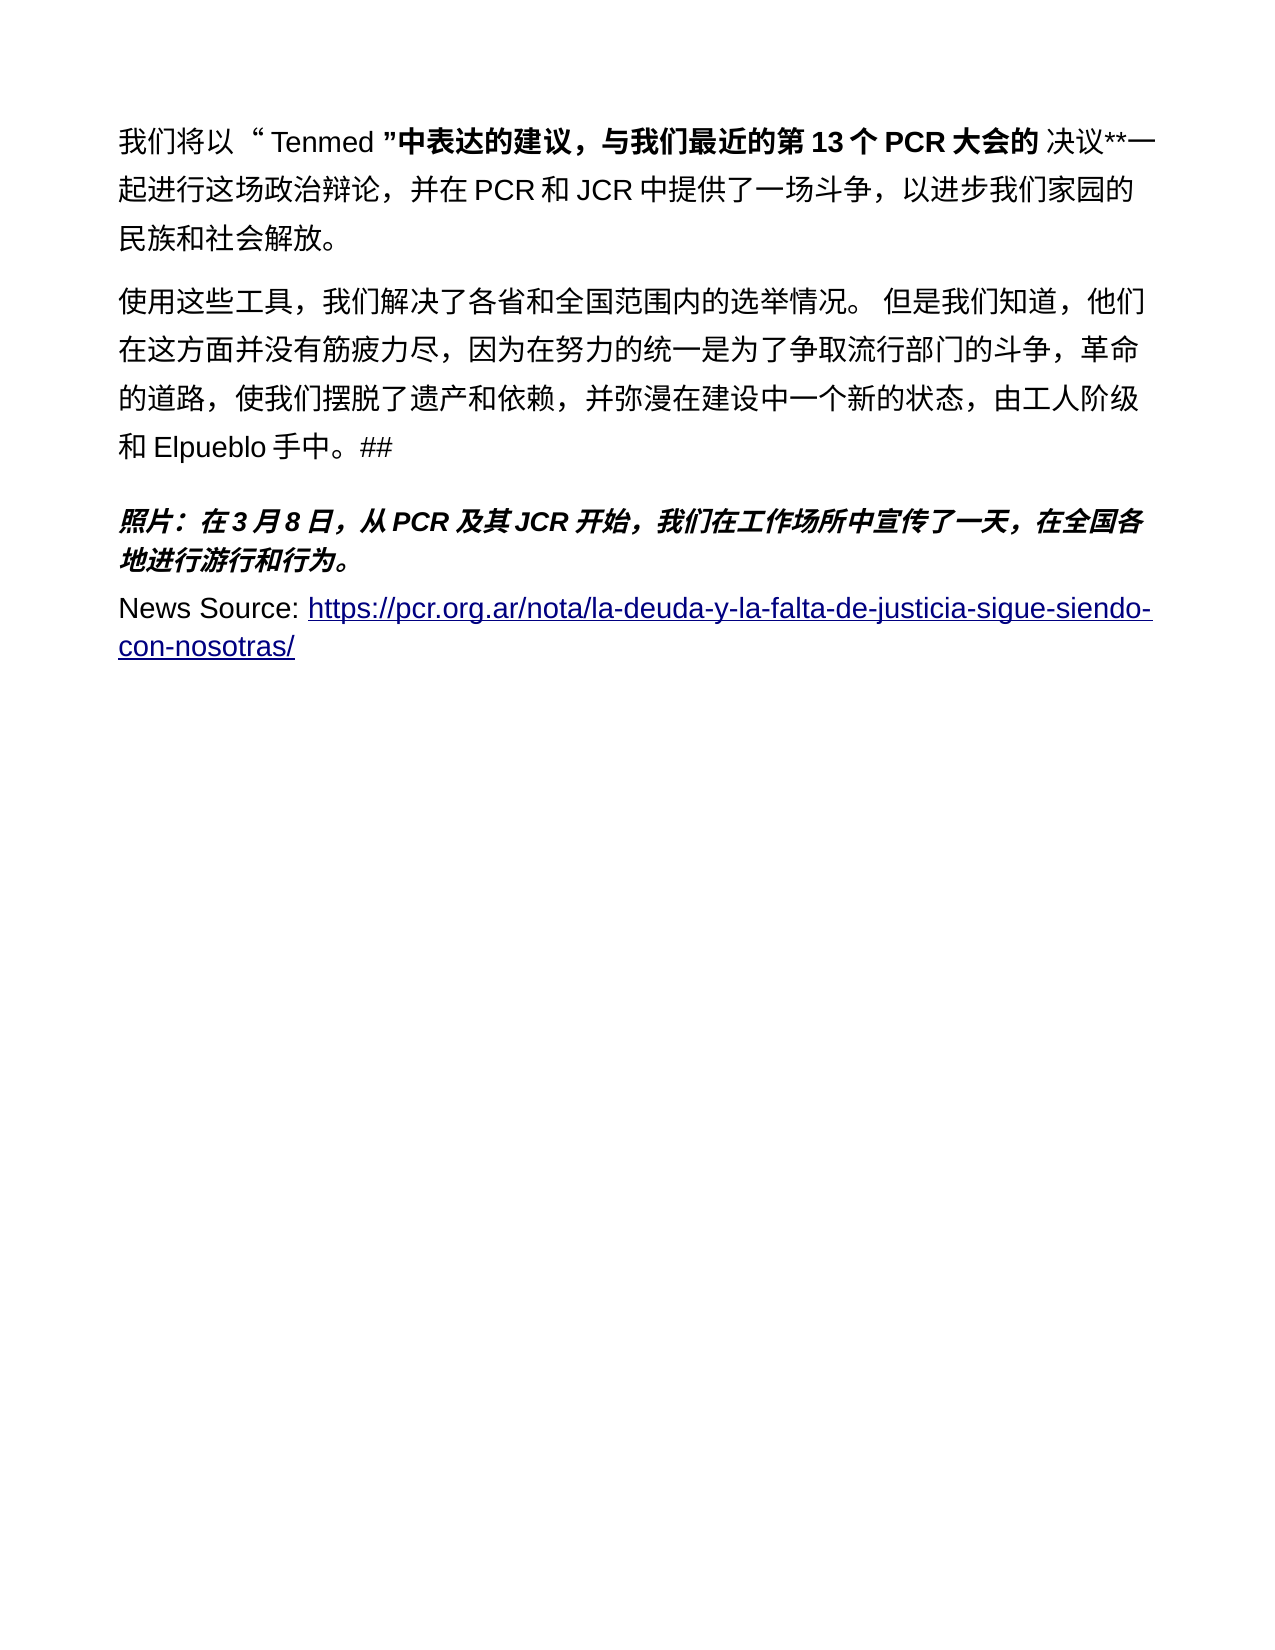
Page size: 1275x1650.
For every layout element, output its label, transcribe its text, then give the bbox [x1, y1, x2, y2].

text 使用这些工具，我们解决了各省和全国范围内的选举情况。 但是我们知道，他们在这方面并没有筋疲力尽，因为在努力的统一是为了争取流行部门的斗争，革命的道路，使我们摆脱了遗产和依赖，并弥漫在建设中一个新的状态，由工人阶级和Elpueblo手中。## [118, 278, 1157, 466]
text 我们将以“ Tenmed ”中表达的建议，与我们最近的第13个PCR大会的 决议**一起进行这场政治辩论，并在PCR和JCR中提供了一场斗争，以进步我们家园的民族和社会解放。 [118, 118, 1157, 257]
text News Source: https://pcr.org.ar/nota/la-deuda-y-la-falta-de-justicia-sigue-siendo-con-nosotras/ [118, 591, 1157, 663]
subtitle 照片：在3月8日，从PCR及其JCR开始，我们在工作场所中宣传了一天，在全国各地进行游行和行为。 [118, 499, 1157, 578]
